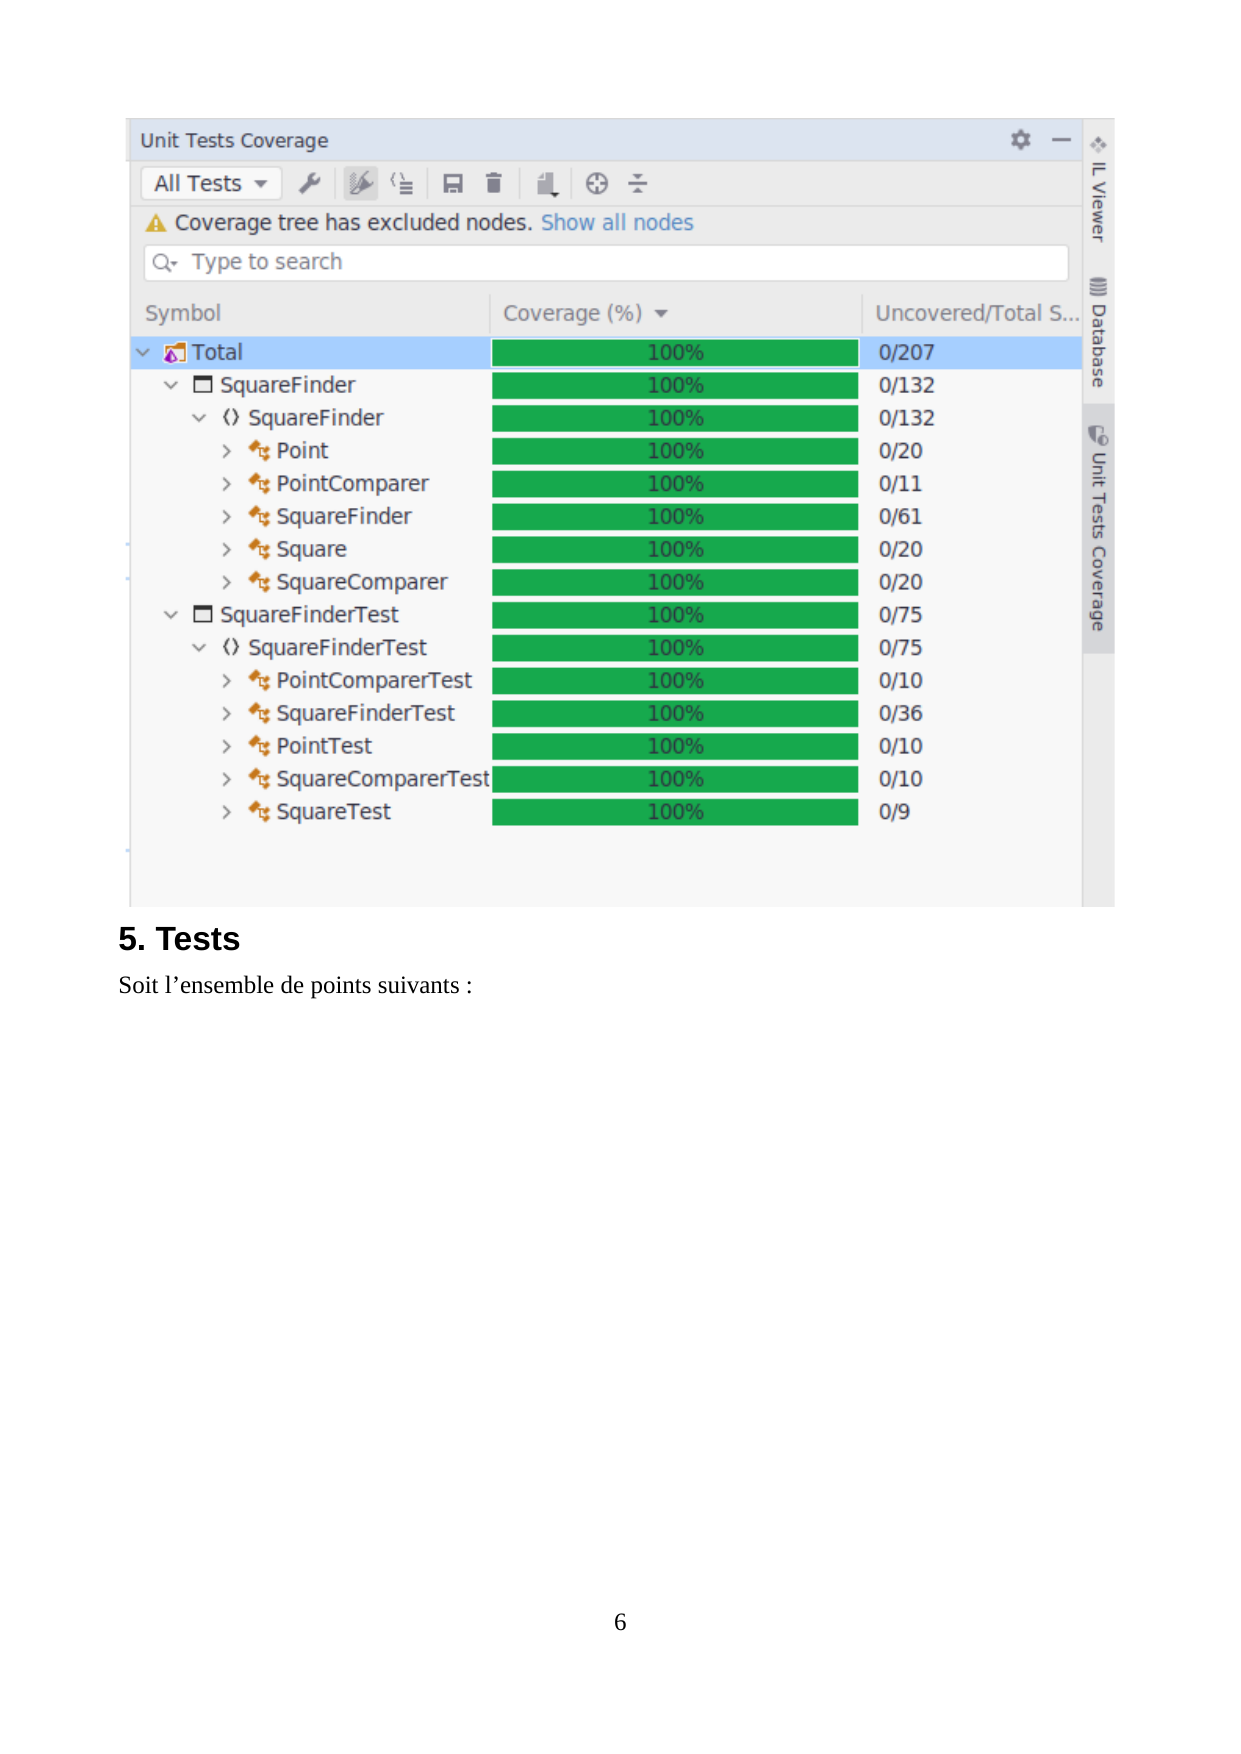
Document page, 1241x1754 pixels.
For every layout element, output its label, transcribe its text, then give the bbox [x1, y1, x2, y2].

picture [125, 118, 1115, 907]
subtitle Tests [118, 907, 1122, 957]
text Soit l’ensemble de points suivants : [118, 970, 1122, 999]
